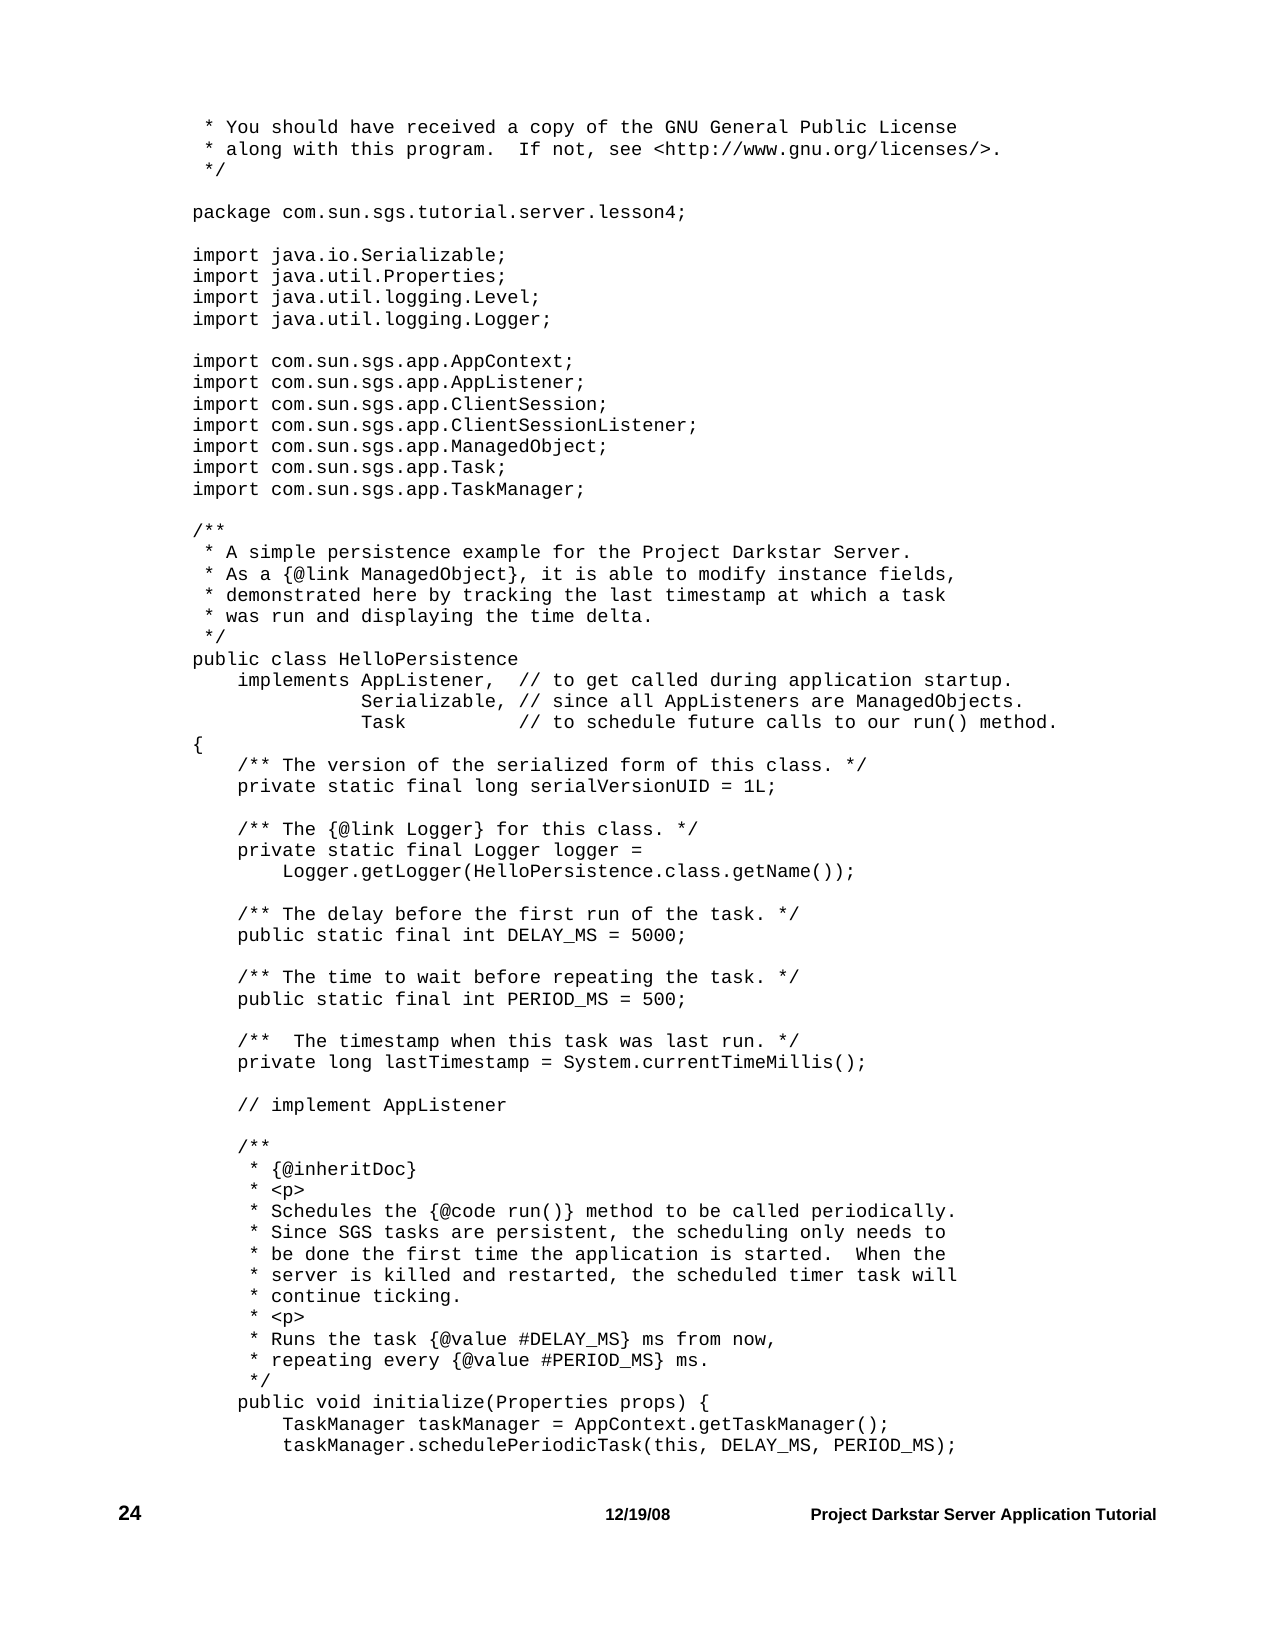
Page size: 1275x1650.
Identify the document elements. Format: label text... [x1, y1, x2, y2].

text * <p> [192, 1181, 1098, 1202]
text /** The timestamp when this task was last run. */ [192, 1032, 1098, 1053]
text private long lastTimestamp = System.currentTimeMillis(); [192, 1053, 1098, 1074]
text * demonstrated here by tracking the last timestamp at which a task [192, 586, 1098, 607]
text import com.sun.sgs.app.ManagedObject; [192, 437, 1098, 458]
text * server is killed and restarted, the scheduled timer task will [192, 1266, 1098, 1287]
text /** [192, 1138, 1098, 1159]
text */ [192, 628, 1098, 649]
text // implement AppListener [192, 1096, 1098, 1117]
text import com.sun.sgs.app.ClientSession; [192, 394, 1098, 416]
text * Since SGS tasks are persistent, the scheduling only needs to [192, 1223, 1098, 1244]
text import com.sun.sgs.app.Task; [192, 458, 1098, 479]
text * You should have received a copy of the GNU General Public License [192, 118, 1098, 139]
text Task // to schedule future calls to our run() method. [192, 713, 1098, 734]
text private static final long serialVersionUID = 1L; [192, 777, 1098, 798]
text import java.util.logging.Logger; [192, 309, 1098, 331]
text public static final int DELAY_MS = 5000; [192, 926, 1098, 947]
text * was run and displaying the time delta. [192, 607, 1098, 628]
text /** [192, 522, 1098, 543]
text * {@inheritDoc} [192, 1159, 1098, 1181]
text public class HelloPersistence [192, 649, 1098, 671]
text implements AppListener, // to get called during application startup. [192, 671, 1098, 692]
text * <p> [192, 1308, 1098, 1329]
text * Schedules the {@code run()} method to be called periodically. [192, 1202, 1098, 1223]
text * Runs the task {@value #DELAY_MS} ms from now, [192, 1329, 1098, 1351]
text * repeating every {@value #PERIOD_MS} ms. [192, 1351, 1098, 1372]
text Logger.getLogger(HelloPersistence.class.getName()); [192, 862, 1098, 883]
text import java.util.logging.Level; [192, 288, 1098, 309]
text /** The {@link Logger} for this class. */ [192, 819, 1098, 841]
text * along with this program. If not, see <http://www.gnu.org/licenses/>. [192, 139, 1098, 161]
text taskManager.schedulePeriodicTask(this, DELAY_MS, PERIOD_MS); [192, 1436, 1098, 1457]
text import java.io.Serializable; [192, 246, 1098, 267]
text /** The delay before the first run of the task. */ [192, 904, 1098, 926]
text * A simple persistence example for the Project Darkstar Server. [192, 543, 1098, 564]
text /** The version of the serialized form of this class. */ [192, 756, 1098, 777]
text import com.sun.sgs.app.AppListener; [192, 373, 1098, 394]
text Serializable, // since all AppListeners are ManagedObjects. [192, 692, 1098, 713]
text import com.sun.sgs.app.AppContext; [192, 352, 1098, 373]
text * be done the first time the application is started. When the [192, 1244, 1098, 1266]
text import java.util.Properties; [192, 267, 1098, 288]
text * continue ticking. [192, 1287, 1098, 1308]
text { [192, 734, 1098, 756]
text public void initialize(Properties props) { [192, 1393, 1098, 1414]
text */ [192, 1372, 1098, 1393]
text import com.sun.sgs.app.ClientSessionListener; [192, 416, 1098, 437]
text import com.sun.sgs.app.TaskManager; [192, 479, 1098, 501]
text /** The time to wait before repeating the task. */ [192, 968, 1098, 989]
text public static final int PERIOD_MS = 500; [192, 989, 1098, 1011]
text */ [192, 161, 1098, 182]
text private static final Logger logger = [192, 841, 1098, 862]
text package com.sun.sgs.tutorial.server.lesson4; [192, 203, 1098, 224]
text * As a {@link ManagedObject}, it is able to modify instance fields, [192, 564, 1098, 586]
text TaskManager taskManager = AppContext.getTaskManager(); [192, 1414, 1098, 1436]
